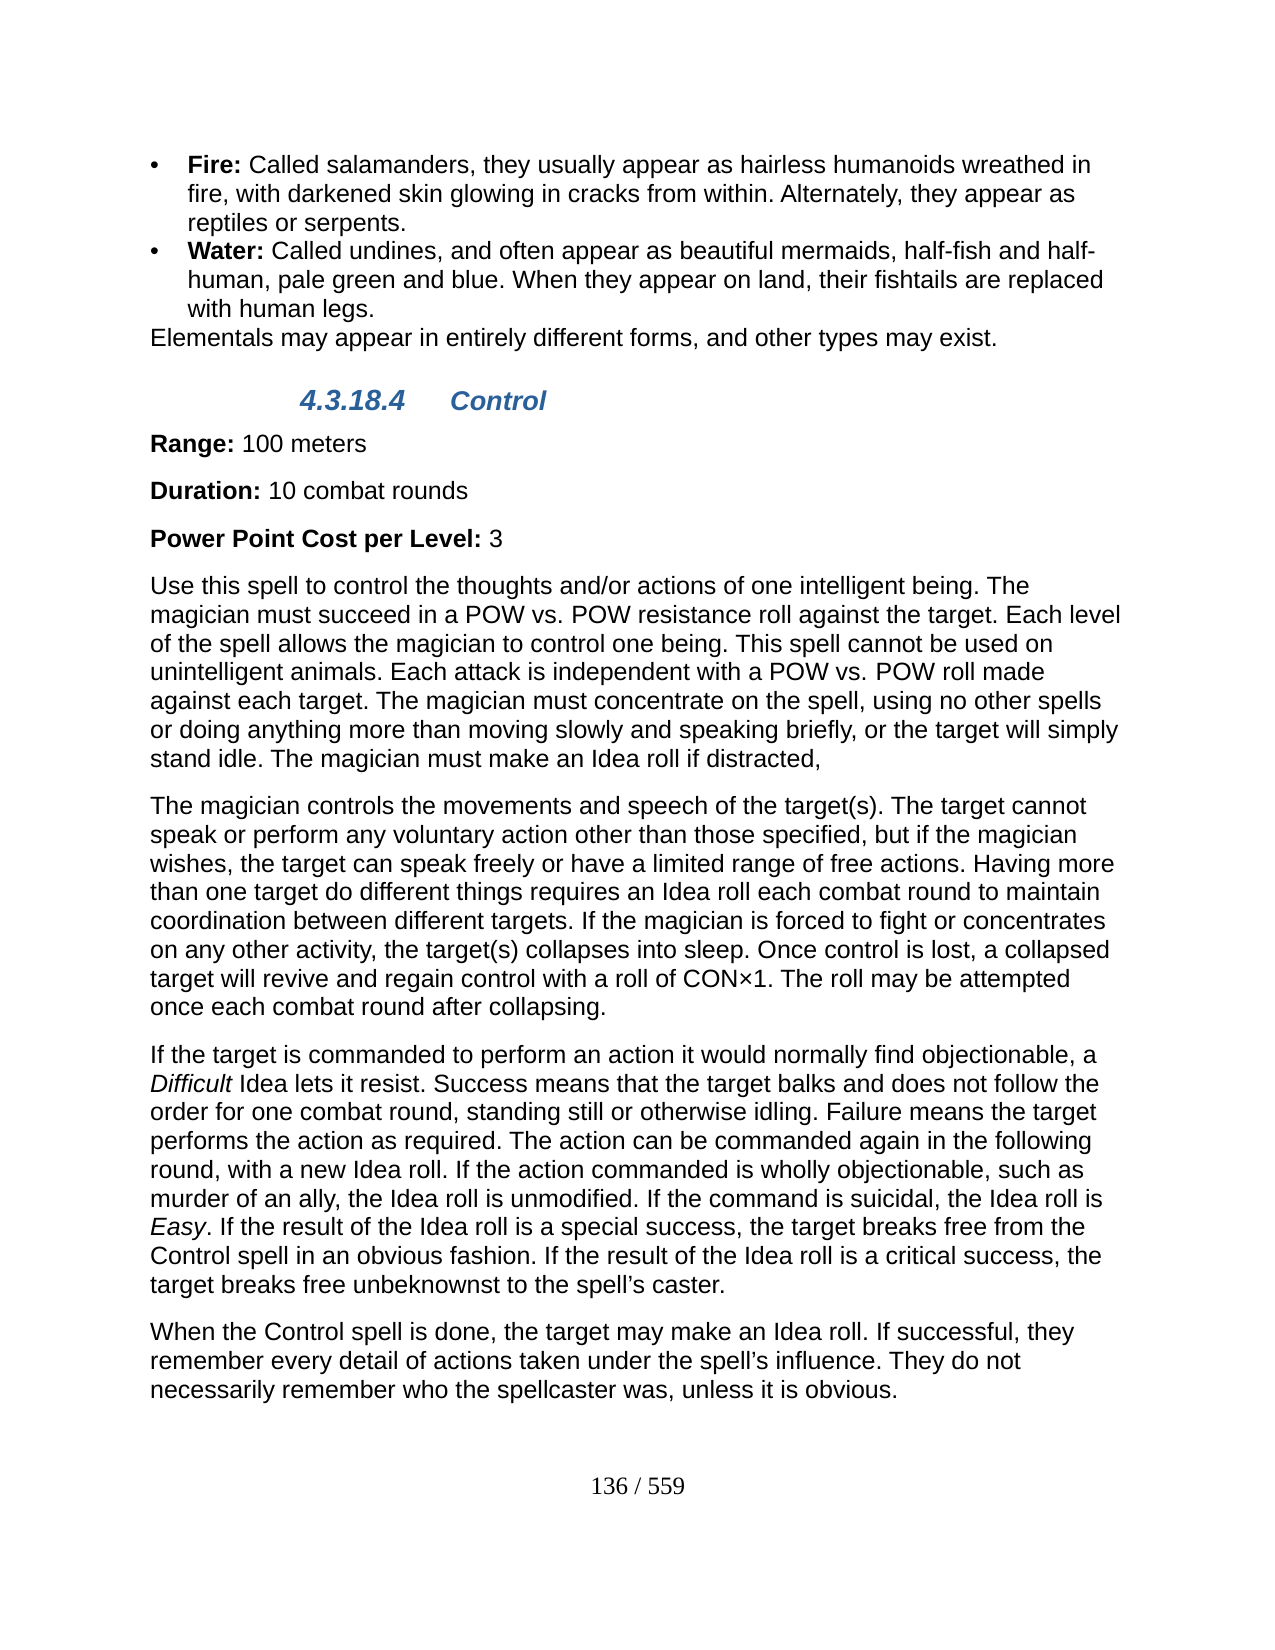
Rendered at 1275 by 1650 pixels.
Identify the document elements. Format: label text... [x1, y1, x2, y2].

text If the target is commanded to perform an action it would normally find objectionable, a Difficult Idea lets it resist. Success means that the target balks and does not follow the order for one combat round, standing still or otherwise idling. Failure means the target performs the action as required. The action can be commanded again in the following round, with a new Idea roll. If the action commanded is wholly objectionable, such as murder of an ally, the Idea roll is unmodified. If the command is suicidal, the Idea roll is Easy. If the result of the Idea roll is a special success, the target breaks free from the Control spell in an obvious fashion. If the result of the Idea roll is a critical success, the target breaks free unbeknownst to the spell’s caster. [150, 1040, 1125, 1298]
text • Fire: Called salamanders, they usually appear as hairless humanoids wreathed in fire, with darkened skin glowing in cracks from within. Alternately, they appear as reptiles or serpents. [150, 150, 1125, 236]
text Duration: 10 combat rounds [150, 476, 1125, 505]
text • Water: Called undines, and often appear as beautiful mermaids, half-fish and half-human, pale green and blue. When they appear on land, their fishtails are replaced with human legs. [150, 236, 1125, 322]
text Use this spell to control the thoughts and/or actions of one intelligent being. The magician must succeed in a POW vs. POW resistance roll against the target. Each level of the spell allows the magician to control one being. This spell cannot be used on unintelligent animals. Each attack is independent with a POW vs. POW roll made against each target. The magician must concentrate on the spell, using no other spells or doing anything more than moving slowly and speaking briefly, or the target will simply stand idle. The magician must make an Idea roll if distracted, [150, 571, 1125, 772]
text The magician controls the movements and speech of the target(s). The target cannot speak or perform any voluntary action other than those specified, but if the magician wishes, the target can speak freely or have a limited range of free actions. Having more than one target do different things requires an Idea roll each combat round to maintain coordination between different targets. If the magician is forced to fight or concentrates on any other activity, the target(s) collapses into sleep. Once control is lost, a collapsed target will revive and regain control with a roll of CON×1. The roll may be attempted once each combat round after collapsing. [150, 791, 1125, 1021]
subtitle Control [300, 382, 1125, 416]
text Elementals may appear in entirely different forms, and other types may exist. [150, 322, 1125, 351]
text When the Control spell is done, the target may make an Idea roll. If successful, they remember every detail of actions taken under the spell’s influence. They do not necessarily remember who the spellcaster was, unless it is obvious. [150, 1317, 1125, 1403]
text Power Point Cost per Level: 3 [150, 523, 1125, 552]
text Range: 100 meters [150, 428, 1125, 457]
